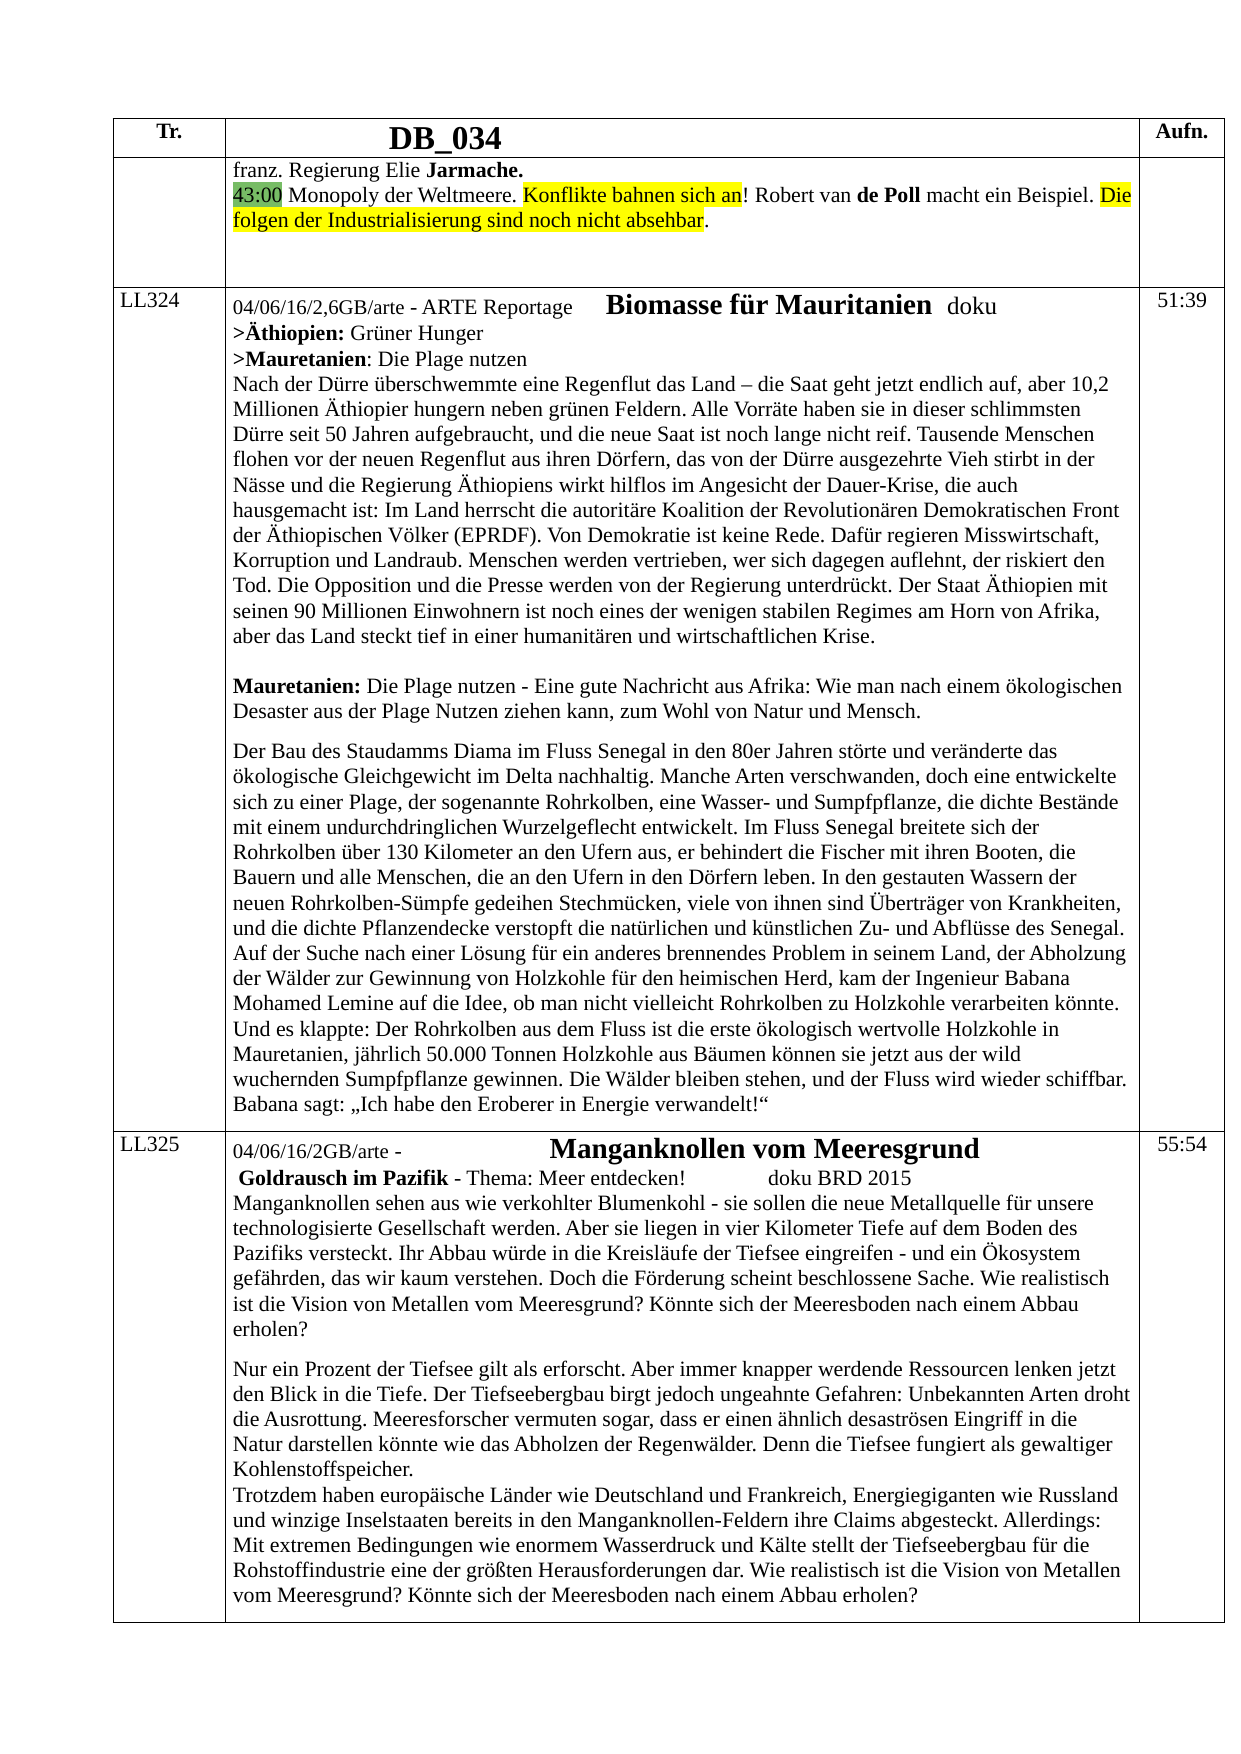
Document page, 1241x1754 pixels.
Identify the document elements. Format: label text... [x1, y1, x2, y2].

table_cell 04/06/16/2GB/arte - Manganknollen vom Meeresgrund Goldrausch im Pazifik - Thema: Meer entdecken! doku BRD 2015 Manganknollen sehen aus wie verkohlter Blumenkohl - sie sollen die neue Metallquelle für unsere technologisierte Gesellschaft werden. Aber sie liegen in vier Kilometer Tiefe auf dem Boden des Pazifiks versteckt. Ihr Abbau würde in die Kreisläufe der Tiefsee eingreifen - und ein Ökosystem gefährden, das wir kaum verstehen. Doch die Förderung scheint beschlossene Sache. Wie realistisch ist die Vision von Metallen vom Meeresgrund? Könnte sich der Meeresboden nach einem Abbau erholen? Nur ein Prozent der Tiefsee gilt als erforscht. Aber immer knapper werdende Ressourcen lenken jetzt den Blick in die Tiefe. Der Tiefseebergbau birgt jedoch ungeahnte Gefahren: Unbekannten Arten droht die Ausrottung. Meeresforscher vermuten sogar, dass er einen ähnlich desaströsen Eingriff in die Natur darstellen könnte wie das Abholzen der Regenwälder. Denn die Tiefsee fungiert als gewaltiger Kohlenstoffspeicher. Trotzdem haben europäische Länder wie Deutschland und Frankreich, Energiegiganten wie Russland und winzige Inselstaaten bereits in den Manganknollen-Feldern ihre Claims abgesteckt. Allerdings: Mit extremen Bedingungen wie enormem Wasserdruck und Kälte stellt der Tiefseebergbau für die Rohstoffindustrie eine der größten Herausforderungen dar. Wie realistisch ist die Vision von Metallen vom Meeresgrund? Könnte sich der Meeresboden nach einem Abbau erholen? [226, 1132, 1139, 1622]
table_cell 51:39 [1140, 288, 1224, 1131]
table_header DB_034 [226, 119, 1139, 157]
table_cell 04/06/16/2,6GB/arte - ARTE Reportage Biomasse für Mauritanien doku >Äthiopien: Grüner Hunger >Mauretanien: Die Plage nutzen Nach der Dürre überschwemmte eine Regenflut das Land – die Saat geht jetzt endlich auf, aber 10,2 Millionen Äthiopier hungern neben grünen Feldern. Alle Vorräte haben sie in dieser schlimmsten Dürre seit 50 Jahren aufgebraucht, und die neue Saat ist noch lange nicht reif. Tausende Menschen flohen vor der neuen Regenflut aus ihren Dörfern, das von der Dürre ausgezehrte Vieh stirbt in der Nässe und die Regierung Äthiopiens wirkt hilflos im Angesicht der Dauer-Krise, die auch hausgemacht ist: Im Land herrscht die autoritäre Koalition der Revolutionären Demokratischen Front der Äthiopischen Völker (EPRDF). Von Demokratie ist keine Rede. Dafür regieren Misswirtschaft, Korruption und Landraub. Menschen werden vertrieben, wer sich dagegen auflehnt, der riskiert den Tod. Die Opposition und die Presse werden von der Regierung unterdrückt. Der Staat Äthiopien mit seinen 90 Millionen Einwohnern ist noch eines der wenigen stabilen Regimes am Horn von Afrika, aber das Land steckt tief in einer humanitären und wirtschaftlichen Krise. Mauretanien: Die Plage nutzen - Eine gute Nachricht aus Afrika: Wie man nach einem ökologischen Desaster aus der Plage Nutzen ziehen kann, zum Wohl von Natur und Mensch. Der Bau des Staudamms Diama im Fluss Senegal in den 80er Jahren störte und veränderte das ökologische Gleichgewicht im Delta nachhaltig. Manche Arten verschwanden, doch eine entwickelte sich zu einer Plage, der sogenannte Rohrkolben, eine Wasser- und Sumpfpflanze, die dichte Bestände mit einem undurchdringlichen Wurzelgeflecht entwickelt. Im Fluss Senegal breitete sich der Rohrkolben über 130 Kilometer an den Ufern aus, er behindert die Fischer mit ihren Booten, die Bauern und alle Menschen, die an den Ufern in den Dörfern leben. In den gestauten Wassern der neuen Rohrkolben-Sümpfe gedeihen Stechmücken, viele von ihnen sind Überträger von Krankheiten, und die dichte Pflanzendecke verstopft die natürlichen und künstlichen Zu- und Abflüsse des Senegal. Auf der Suche nach einer Lösung für ein anderes brennendes Problem in seinem Land, der Abholzung der Wälder zur Gewinnung von Holzkohle für den heimischen Herd, kam der Ingenieur Babana Mohamed Lemine auf die Idee, ob man nicht vielleicht Rohrkolben zu Holzkohle verarbeiten könnte. Und es klappte: Der Rohrkolben aus dem Fluss ist die erste ökologisch wertvolle Holzkohle in Mauretanien, jährlich 50.000 Tonnen Holzkohle aus Bäumen können sie jetzt aus der wild wuchernden Sumpfpflanze gewinnen. Die Wälder bleiben stehen, und der Fluss wird wieder schiffbar. Babana sagt: „Ich habe den Eroberer in Energie verwandelt!“ [226, 288, 1139, 1131]
table_cell franz. Regierung Elie Jarmache. 43:00 Monopoly der Weltmeere. Konflikte bahnen sich an! Robert van de Poll macht ein Beispiel. Die folgen der Industrialisierung sind noch nicht absehbar. [226, 158, 1139, 287]
table_header Aufn. [1140, 119, 1224, 157]
table_cell LL324 [114, 288, 225, 1131]
table_cell [114, 158, 225, 287]
table_cell 55:54 [1140, 1132, 1224, 1622]
table_header Tr. [114, 119, 225, 157]
table_cell LL325 [114, 1132, 225, 1622]
table_cell [1140, 158, 1224, 287]
